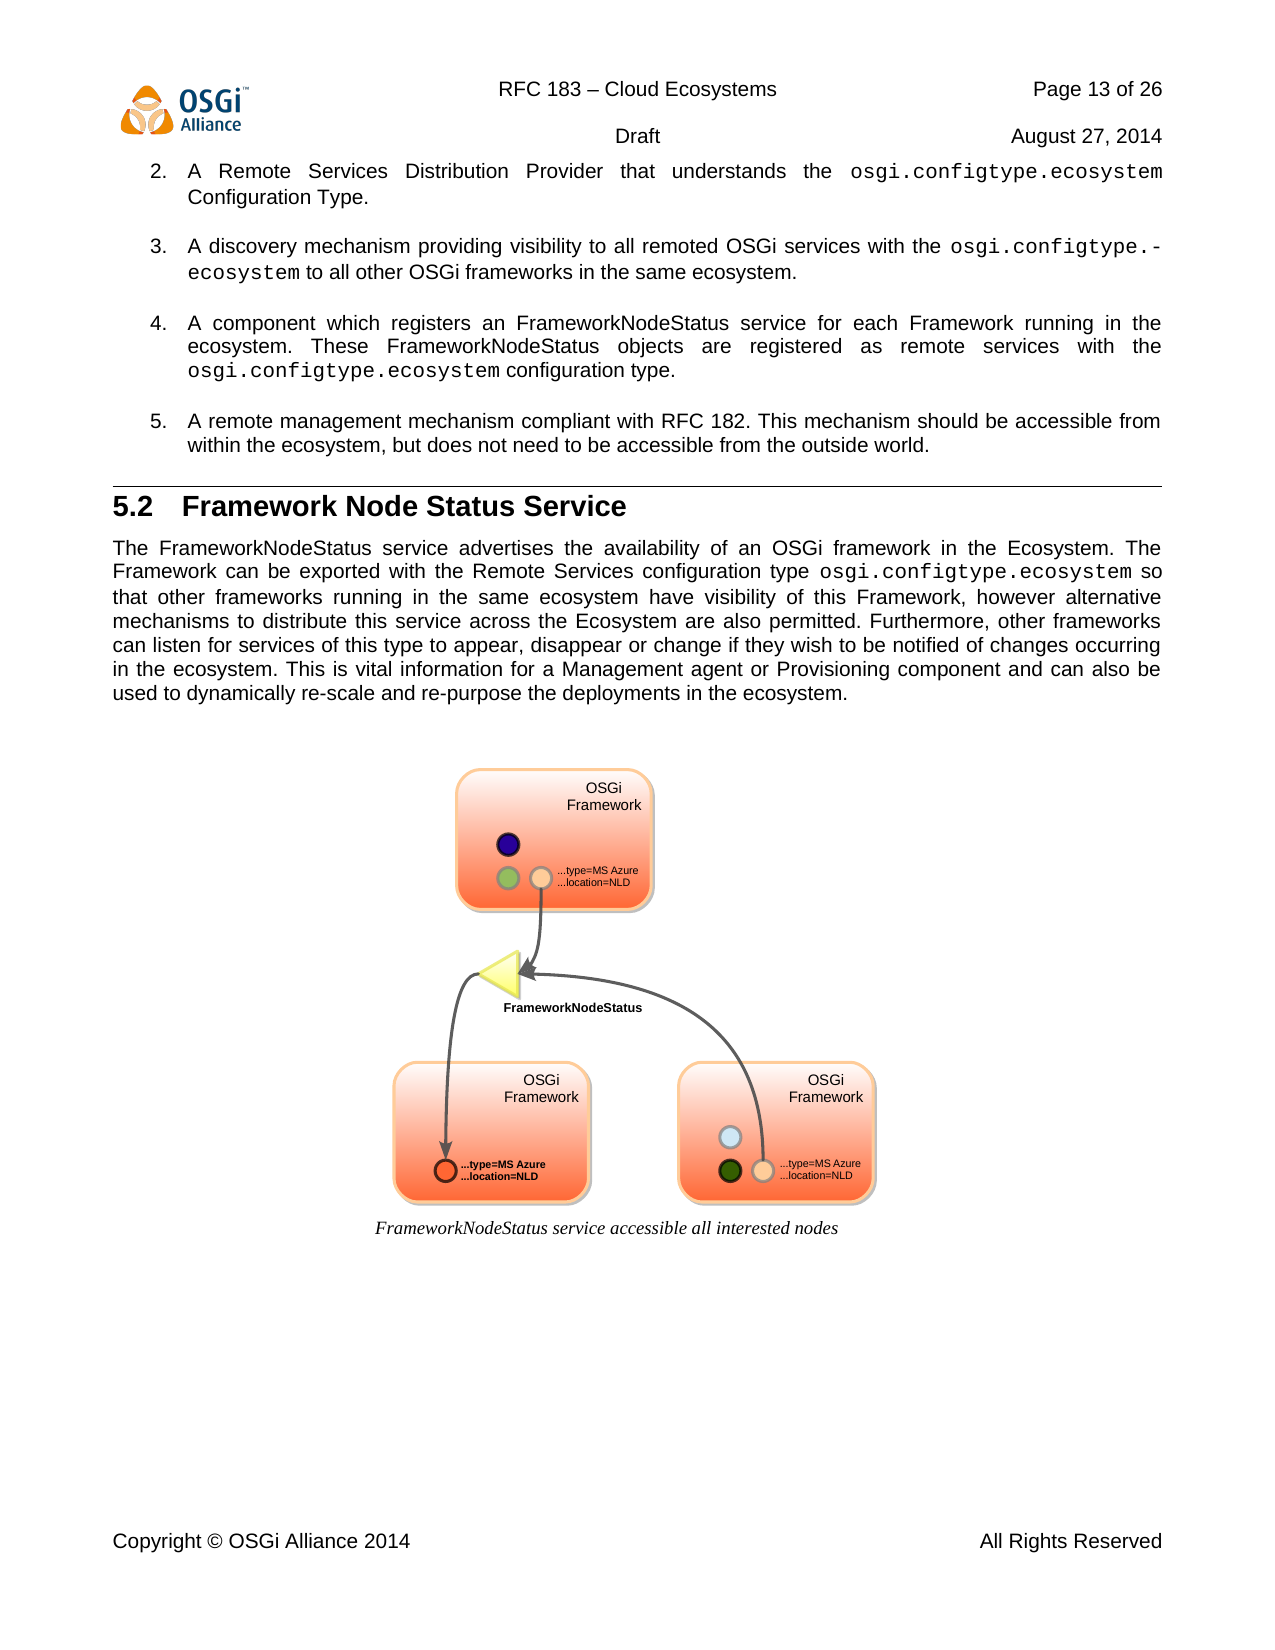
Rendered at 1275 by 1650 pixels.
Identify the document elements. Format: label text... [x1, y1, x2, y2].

list A component which registers an FrameworkNodeStatus service for each Framework running in the ecosystem. These FrameworkNodeStatus objects are registered as remote services with the osgi.configtype.ecosystem configuration type. [150, 310, 1162, 384]
text FrameworkNodeStatus service accessible all interested nodes [375, 742, 900, 1238]
list A Remote Services Distribution Provider that understands the osgi.configtype.ecosystem Configuration Type. [150, 159, 1162, 209]
list A remote management mechanism compliant with RFC 182. This mechanism should be accessible from within the ecosystem, but does not need to be accessible from the outside world. [150, 409, 1162, 457]
text The FrameworkNodeStatus service advertises the availability of an OSGi framework in the Ecosystem. The Framework can be exported with the Remote Services configuration type osgi.configtype.ecosystem so that other frameworks running in the same ecosystem have visibility of this Framework, however alternative mechanisms to distribute this service across the Ecosystem are also permitted. Furthermore, other frameworks can listen for services of this type to appear, disappear or change if they wish to be notified of changes occurring in the ecosystem. This is vital information for a Management agent or Provisioning component and can also be used to dynamically re-scale and re-purpose the deployments in the ecosystem. [112, 535, 1162, 705]
picture [113, 78, 257, 142]
subtitle Framework Node Status Service [112, 487, 1162, 523]
list A discovery mechanism providing visibility to all remoted OSGi services with the osgi.configtype.­ecosystem to all other OSGi frameworks in the same ecosystem. [150, 234, 1162, 285]
